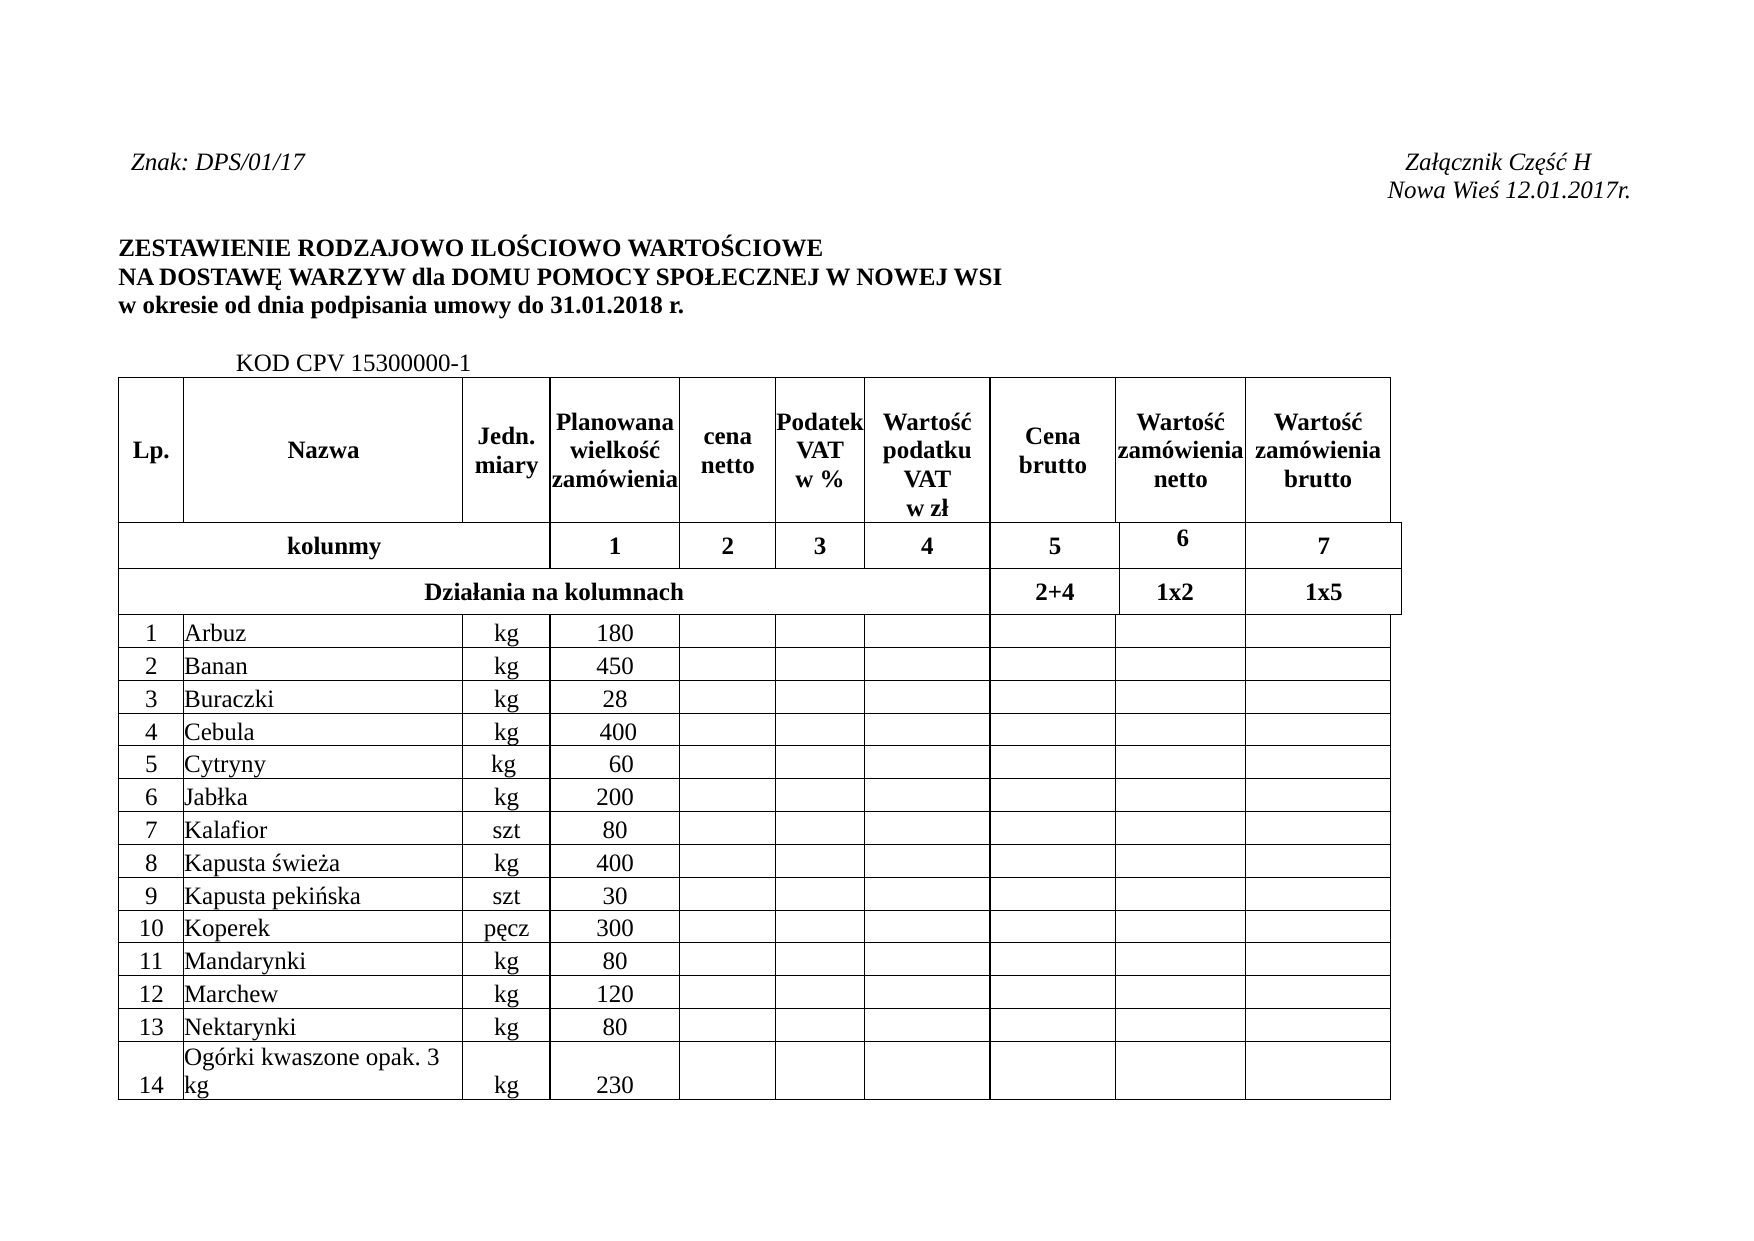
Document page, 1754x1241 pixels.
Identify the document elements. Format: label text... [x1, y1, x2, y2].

table_cell Kapusta pekińska [184, 878, 462, 909]
table_cell Arbuz [184, 615, 462, 647]
table_cell kolunmy [119, 523, 549, 568]
table_cell [1116, 1009, 1245, 1041]
table_cell [991, 648, 1115, 680]
table_cell [1397, 1041, 1401, 1099]
table_header Planowana wielkość zamówienia [551, 378, 679, 522]
table_cell [865, 976, 989, 1008]
table_cell [776, 681, 864, 713]
table_cell [1246, 812, 1390, 844]
table_cell 400 [551, 714, 679, 745]
table_cell szt [463, 812, 549, 844]
table_cell [1116, 615, 1245, 647]
table_cell [991, 812, 1115, 844]
table_cell [1391, 680, 1397, 713]
table_cell 5 [119, 746, 183, 778]
table_cell 300 [551, 911, 679, 942]
table_cell [1391, 615, 1397, 647]
table_cell [1246, 911, 1390, 942]
table_cell [991, 779, 1115, 811]
table_cell 7 [1246, 523, 1401, 568]
table_cell [865, 1009, 989, 1041]
subtitle Znak: DPS/01/17 Załącznik Część H [118, 147, 1636, 176]
table_cell 80 [551, 943, 679, 975]
table_cell [865, 878, 989, 909]
table_cell [991, 943, 1115, 975]
table_cell [1397, 844, 1401, 877]
table_cell [991, 911, 1115, 942]
table_cell [1116, 779, 1245, 811]
table_cell 28 [551, 681, 679, 713]
table_cell 120 [551, 976, 679, 1008]
table_cell 13 [119, 1009, 183, 1041]
table_cell 1x2 [1120, 569, 1245, 614]
table_cell Kalafior [184, 812, 462, 844]
table_cell Ogórki kwaszone opak. 3 kg [184, 1042, 462, 1099]
table_cell [1116, 681, 1245, 713]
table_cell [1397, 680, 1401, 713]
table_cell [1391, 778, 1397, 811]
table_cell 9 [119, 878, 183, 909]
table_cell 4 [865, 523, 989, 568]
table_cell [1391, 647, 1397, 680]
table_cell [865, 812, 989, 844]
table_cell [1397, 615, 1401, 647]
table_cell [680, 615, 775, 647]
table_cell [1246, 1042, 1390, 1099]
subtitle ZESTAWIENIE RODZAJOWO ILOŚCIOWO WARTOŚCIOWE [118, 233, 1636, 262]
table_header Cena brutto [991, 378, 1115, 522]
table_cell Marchew [184, 976, 462, 1008]
table_cell [1391, 1008, 1397, 1041]
table_cell 200 [551, 779, 679, 811]
table_cell 11 [119, 943, 183, 975]
table_cell [1116, 943, 1245, 975]
table_cell [680, 812, 775, 844]
table_cell [776, 878, 864, 909]
table_cell Banan [184, 648, 462, 680]
table_cell 3 [776, 523, 864, 568]
table_cell [865, 779, 989, 811]
table_cell [680, 845, 775, 877]
table_cell Buraczki [184, 681, 462, 713]
table_cell [865, 648, 989, 680]
table_cell [776, 1042, 864, 1099]
table_cell Nektarynki [184, 1009, 462, 1041]
table_cell 4 [119, 714, 183, 745]
table_cell 12 [119, 976, 183, 1008]
table_cell [1246, 976, 1390, 1008]
table_cell [991, 681, 1115, 713]
table_header Wartość zamówienia brutto [1246, 378, 1390, 522]
table_cell [1397, 942, 1401, 975]
table_cell [991, 1009, 1115, 1041]
table_cell [680, 943, 775, 975]
table_cell [1246, 943, 1390, 975]
table_cell [1116, 845, 1245, 877]
table_cell [776, 845, 864, 877]
table_cell [1116, 714, 1245, 745]
table_cell 450 [551, 648, 679, 680]
table_cell szt [463, 878, 549, 909]
table_cell [1116, 746, 1245, 778]
table_cell [991, 615, 1115, 647]
table_cell [776, 714, 864, 745]
table_cell 1 [551, 523, 679, 568]
table_cell Cytryny [184, 746, 462, 778]
table_cell 3 [119, 681, 183, 713]
table_cell Jabłka [184, 779, 462, 811]
table_cell kg [463, 1042, 549, 1099]
table_cell [1397, 647, 1401, 680]
table_cell [991, 878, 1115, 909]
text KOD CPV 15300000-1 [99, 348, 1636, 377]
table_cell Koperek [184, 911, 462, 942]
table_cell [865, 681, 989, 713]
table_cell [1391, 942, 1397, 975]
table_cell [680, 779, 775, 811]
table_cell [680, 911, 775, 942]
table_header Nazwa [184, 378, 462, 522]
table_cell [1116, 1042, 1245, 1099]
table_cell [776, 943, 864, 975]
table_cell [1397, 910, 1401, 942]
table_header Lp. [119, 378, 183, 522]
table_cell 30 [551, 878, 679, 909]
table_cell [1246, 845, 1390, 877]
table_cell [680, 878, 775, 909]
table_cell [865, 845, 989, 877]
table_cell 60 [551, 746, 679, 778]
table_header [1397, 377, 1401, 522]
table_cell 10 [119, 911, 183, 942]
table_cell [991, 714, 1115, 745]
table_cell [865, 714, 989, 745]
table_cell 230 [551, 1042, 679, 1099]
subtitle NA DOSTAWĘ WARZYW dla DOMU POMOCY SPOŁECZNEJ W NOWEJ WSI [118, 262, 1636, 291]
table_cell 80 [551, 812, 679, 844]
table_cell [776, 911, 864, 942]
table_cell [680, 714, 775, 745]
table_cell [1246, 714, 1390, 745]
table_cell kg [463, 943, 549, 975]
table_cell kg [463, 1009, 549, 1041]
table_cell [1116, 878, 1245, 909]
table_cell [991, 976, 1115, 1008]
table_cell [776, 812, 864, 844]
table_cell kg [463, 615, 549, 647]
table_header Jedn. miary [463, 378, 549, 522]
table_cell 2 [119, 648, 183, 680]
table_cell [1246, 746, 1390, 778]
table_cell [680, 1042, 775, 1099]
table_cell [1116, 812, 1245, 844]
table_header Podatek VAT w % [776, 378, 864, 522]
table_cell Działania na kolumnach [119, 569, 989, 614]
table_cell [865, 615, 989, 647]
table_cell kg [463, 746, 549, 778]
table_cell [1397, 713, 1401, 745]
table_cell [1391, 844, 1397, 877]
table_cell 6 [1120, 523, 1245, 568]
table_cell 180 [551, 615, 679, 647]
table_cell [1391, 910, 1397, 942]
table_header cena netto [680, 378, 775, 522]
table_cell [680, 648, 775, 680]
table_cell [776, 648, 864, 680]
table_cell [1246, 681, 1390, 713]
table_cell kg [463, 648, 549, 680]
table_cell [1397, 778, 1401, 811]
table_cell 6 [119, 779, 183, 811]
table_cell [680, 681, 775, 713]
table_cell 2+4 [991, 569, 1119, 614]
table_cell 1x5 [1246, 569, 1401, 614]
table_cell [865, 1042, 989, 1099]
table_cell 1 [119, 615, 183, 647]
table_cell [776, 976, 864, 1008]
table_cell [865, 943, 989, 975]
table_cell [1397, 811, 1401, 844]
table_cell Mandarynki [184, 943, 462, 975]
table_cell [1116, 648, 1245, 680]
table_cell [1116, 911, 1245, 942]
table_cell Kapusta świeża [184, 845, 462, 877]
table_cell kg [463, 681, 549, 713]
table_cell [776, 1009, 864, 1041]
table_cell [1246, 878, 1390, 909]
table_cell [1397, 745, 1401, 778]
table_cell [680, 746, 775, 778]
table_cell [1391, 745, 1397, 778]
table_header [1391, 377, 1397, 522]
table_cell [865, 746, 989, 778]
table_cell [991, 845, 1115, 877]
table_cell Cebula [184, 714, 462, 745]
table_cell [680, 976, 775, 1008]
table_cell kg [463, 845, 549, 877]
table_cell [776, 779, 864, 811]
table_cell [1246, 1009, 1390, 1041]
table_cell [680, 1009, 775, 1041]
table_cell [1391, 877, 1397, 909]
table_cell [991, 1042, 1115, 1099]
table_cell [776, 615, 864, 647]
table_cell [1246, 615, 1390, 647]
subtitle Nowa Wieś 12.01.2017r. [118, 176, 1636, 204]
table_cell 2 [680, 523, 775, 568]
table_cell [1391, 1041, 1397, 1099]
table_cell 5 [991, 523, 1119, 568]
table_cell [1391, 713, 1397, 745]
table_cell [865, 911, 989, 942]
table_cell [1397, 1008, 1401, 1041]
table_cell kg [463, 714, 549, 745]
table_cell 14 [119, 1042, 183, 1099]
table_cell kg [463, 976, 549, 1008]
table_cell 8 [119, 845, 183, 877]
table_cell [1391, 975, 1397, 1008]
table_cell pęcz [463, 911, 549, 942]
table_cell 400 [551, 845, 679, 877]
table_cell [1246, 648, 1390, 680]
table_cell [1397, 877, 1401, 909]
table_header Wartość zamówienia netto [1116, 378, 1245, 522]
table_cell kg [463, 779, 549, 811]
table_cell [1246, 779, 1390, 811]
table_cell 7 [119, 812, 183, 844]
subtitle w okresie od dnia podpisania umowy do 31.01.2018 r. [118, 291, 1636, 319]
table_cell [991, 746, 1115, 778]
table_cell [1116, 976, 1245, 1008]
table_cell [1391, 811, 1397, 844]
table_cell [776, 746, 864, 778]
table_cell 80 [551, 1009, 679, 1041]
table_cell [1397, 975, 1401, 1008]
table_header Wartość podatku VAT w zł [865, 378, 989, 522]
